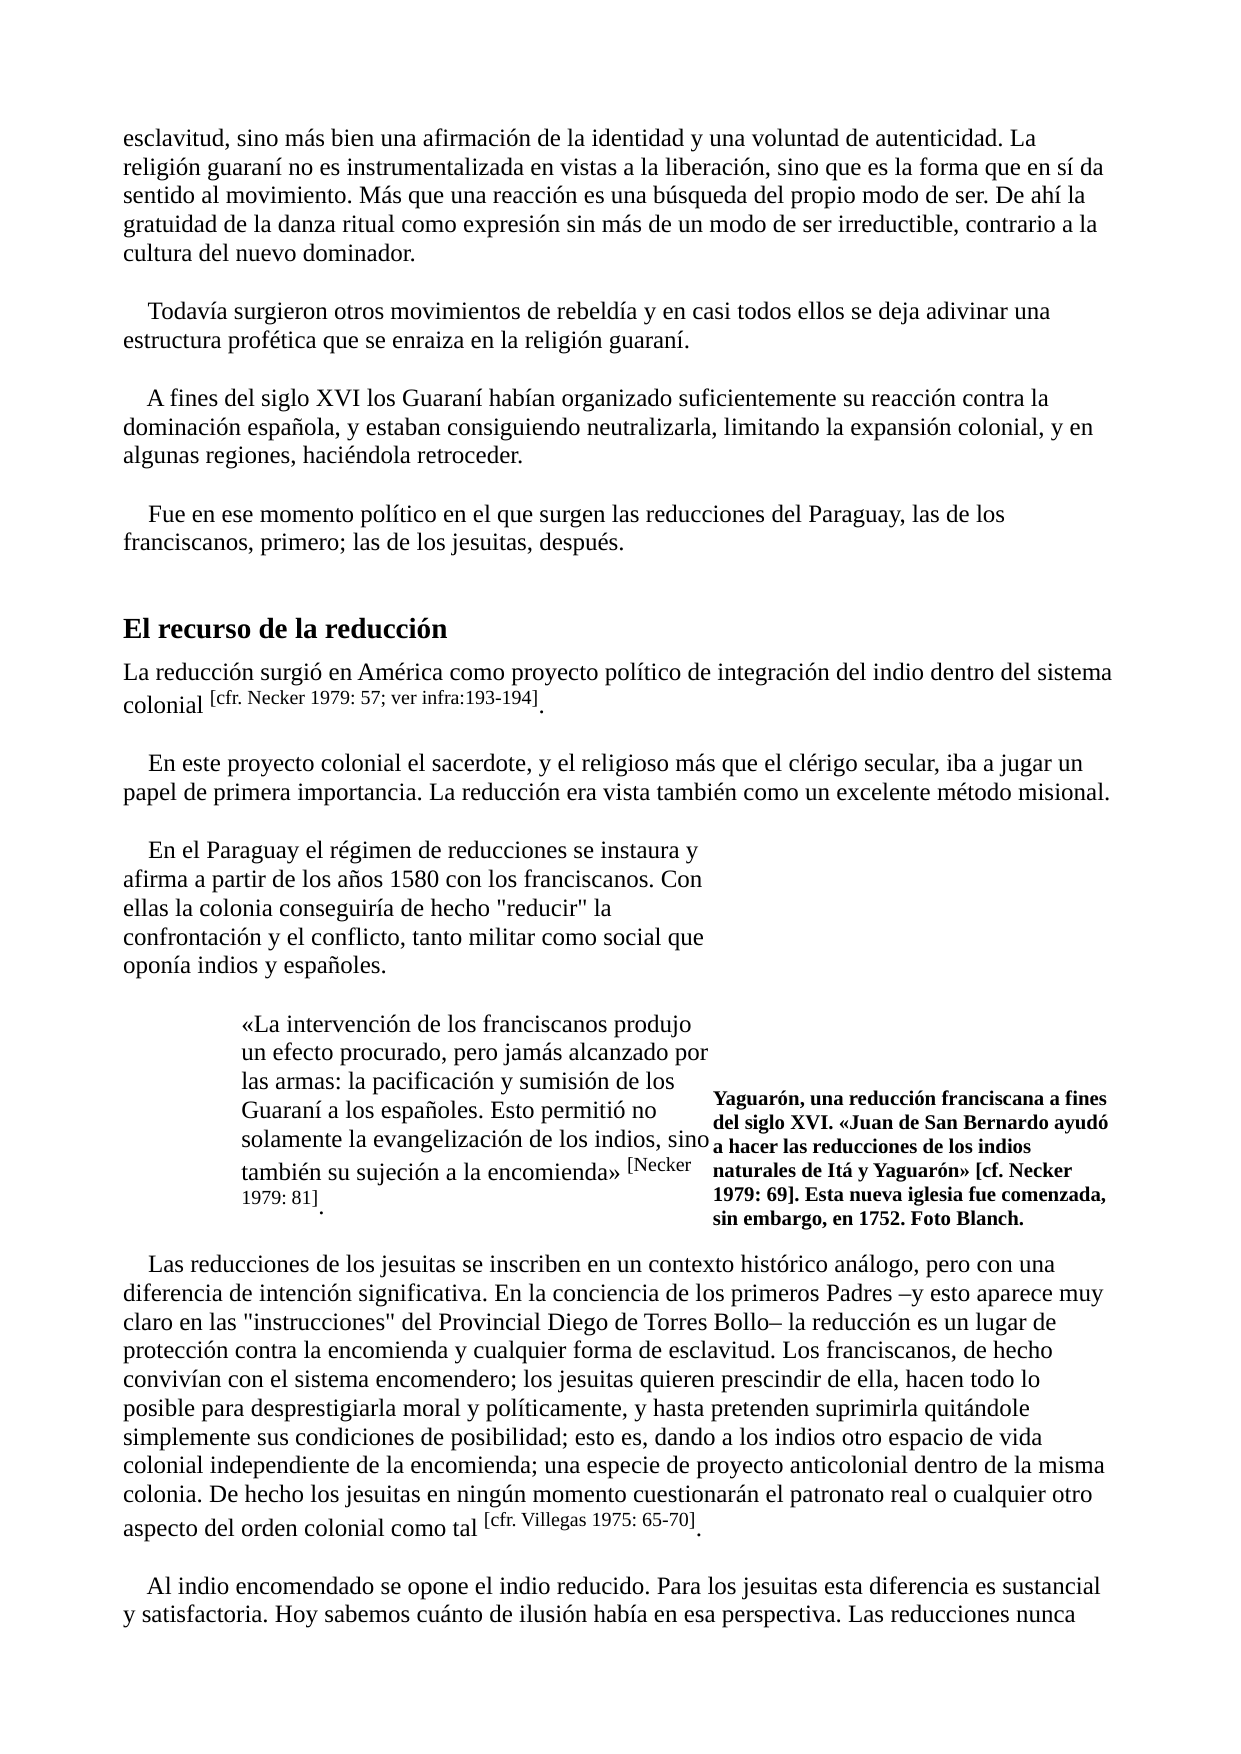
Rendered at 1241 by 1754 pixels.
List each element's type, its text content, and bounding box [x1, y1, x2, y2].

table_cell Yaguarón, una reducción franciscana a fines del siglo XVI. «Juan de San Bernardo ayudó a hacer las reducciones de los indios naturales de Itá y Yaguarón» [cf. Necker 1979: 69]. Esta nueva iglesia fue comenzada, sin embargo, en 1752. Foto Blanch. [713, 1086, 1117, 1230]
table_header [713, 836, 1117, 1086]
table_header esclavitud, sino más bien una afirmación de la identidad y una voluntad de autenticidad. La religión guaraní no es instrumentalizada en vistas a la liberación, sino que es la forma que en sí da sentido al movimiento. Más que una reacción es una búsqueda del propio modo de ser. De ahí la gratuidad de la danza ritual como expresión sin más de un modo de ser irreductible, contrario a la cultura del nuevo dominador. Todavía surgieron otros movimientos de rebeldía y en casi todos ellos se deja adivinar una estructura profética que se enraiza en la religión guaraní. A fines del siglo XVI los Guaraní habían organizado suficientemente su reacción contra la dominación española, y estaban consiguiendo neutralizarla, limitando la expansión colonial, y en algunas regiones, haciéndola retroceder. Fue en ese momento político en el que surgen las reducciones del Paraguay, las de los franciscanos, primero; las de los jesuitas, después. El recurso de la reducción La reducción surgió en América como proyecto político de integración del indio dentro del sistema colonial [cfr. Necker 1979: 57; ver infra:193-194]. En este proyecto colonial el sacerdote, y el religioso más que el clérigo secular, iba a jugar un papel de primera importancia. La reducción era vista también como un excelente método misional. En el Paraguay el régimen de reducciones se instaura y afirma a partir de los años 1580 con los franciscanos. Con ellas la colonia conseguiría de hecho "reducir" la confrontación y el conflicto, tanto militar como social que oponía indios y españoles. «La intervención de los franciscanos produjo un efecto procurado, pero jamás alcanzado por las armas: la pacificación y sumisión de los Guaraní a los españoles. Esto permitió no solamente la evangelización de los indios, sino también su sujeción a la encomienda» [Necker 1979: 81]. Las reducciones de los jesuitas se inscriben en un contexto histórico análogo, pero con una diferencia de intención significativa. En la conciencia de los primeros Padres –y esto aparece muy claro en las "instrucciones" del Provincial Diego de Torres Bollo– la reducción es un lugar de protección contra la encomienda y cualquier forma de esclavitud. Los franciscanos, de hecho convivían con el sistema encomendero; los jesuitas quieren prescindir de ella, hacen todo lo posible para desprestigiarla moral y políticamente, y hasta pretenden suprimirla quitándole simplemente sus condiciones de posibilidad; esto es, dando a los indios otro espacio de vida colonial independiente de la encomienda; una especie de proyecto anticolonial dentro de la misma colonia. De hecho los jesuitas en ningún momento cuestionarán el patronato real o cualquier otro aspecto del orden colonial como tal [cfr. Villegas 1975: 65-70]. Al indio encomendado se opone el indio reducido. Para los jesuitas esta diferencia es sustancial y satisfactoria. Hoy sabemos cuánto de ilusión había en esa perspectiva. Las reducciones nunca [118, 118, 1122, 1633]
